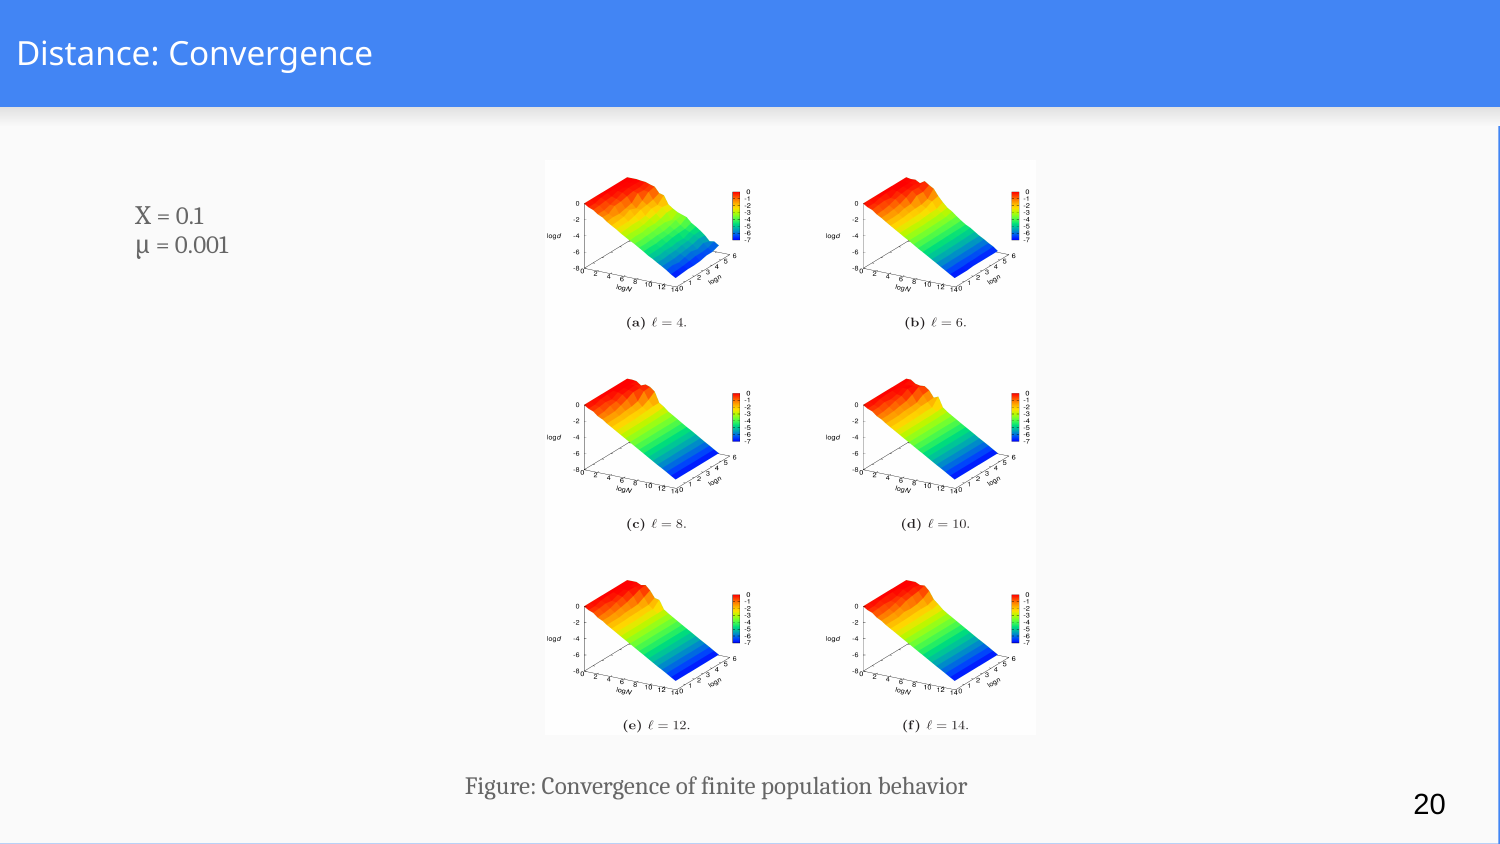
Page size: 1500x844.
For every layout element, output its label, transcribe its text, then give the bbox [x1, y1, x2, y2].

picture [545, 160, 1036, 736]
text_box Figure: Convergence of finite population behavior [450, 765, 1099, 810]
title Distance: Convergence [16, 2, 1464, 102]
text_box Χ = 0.1 μ = 0.001 [120, 195, 275, 269]
